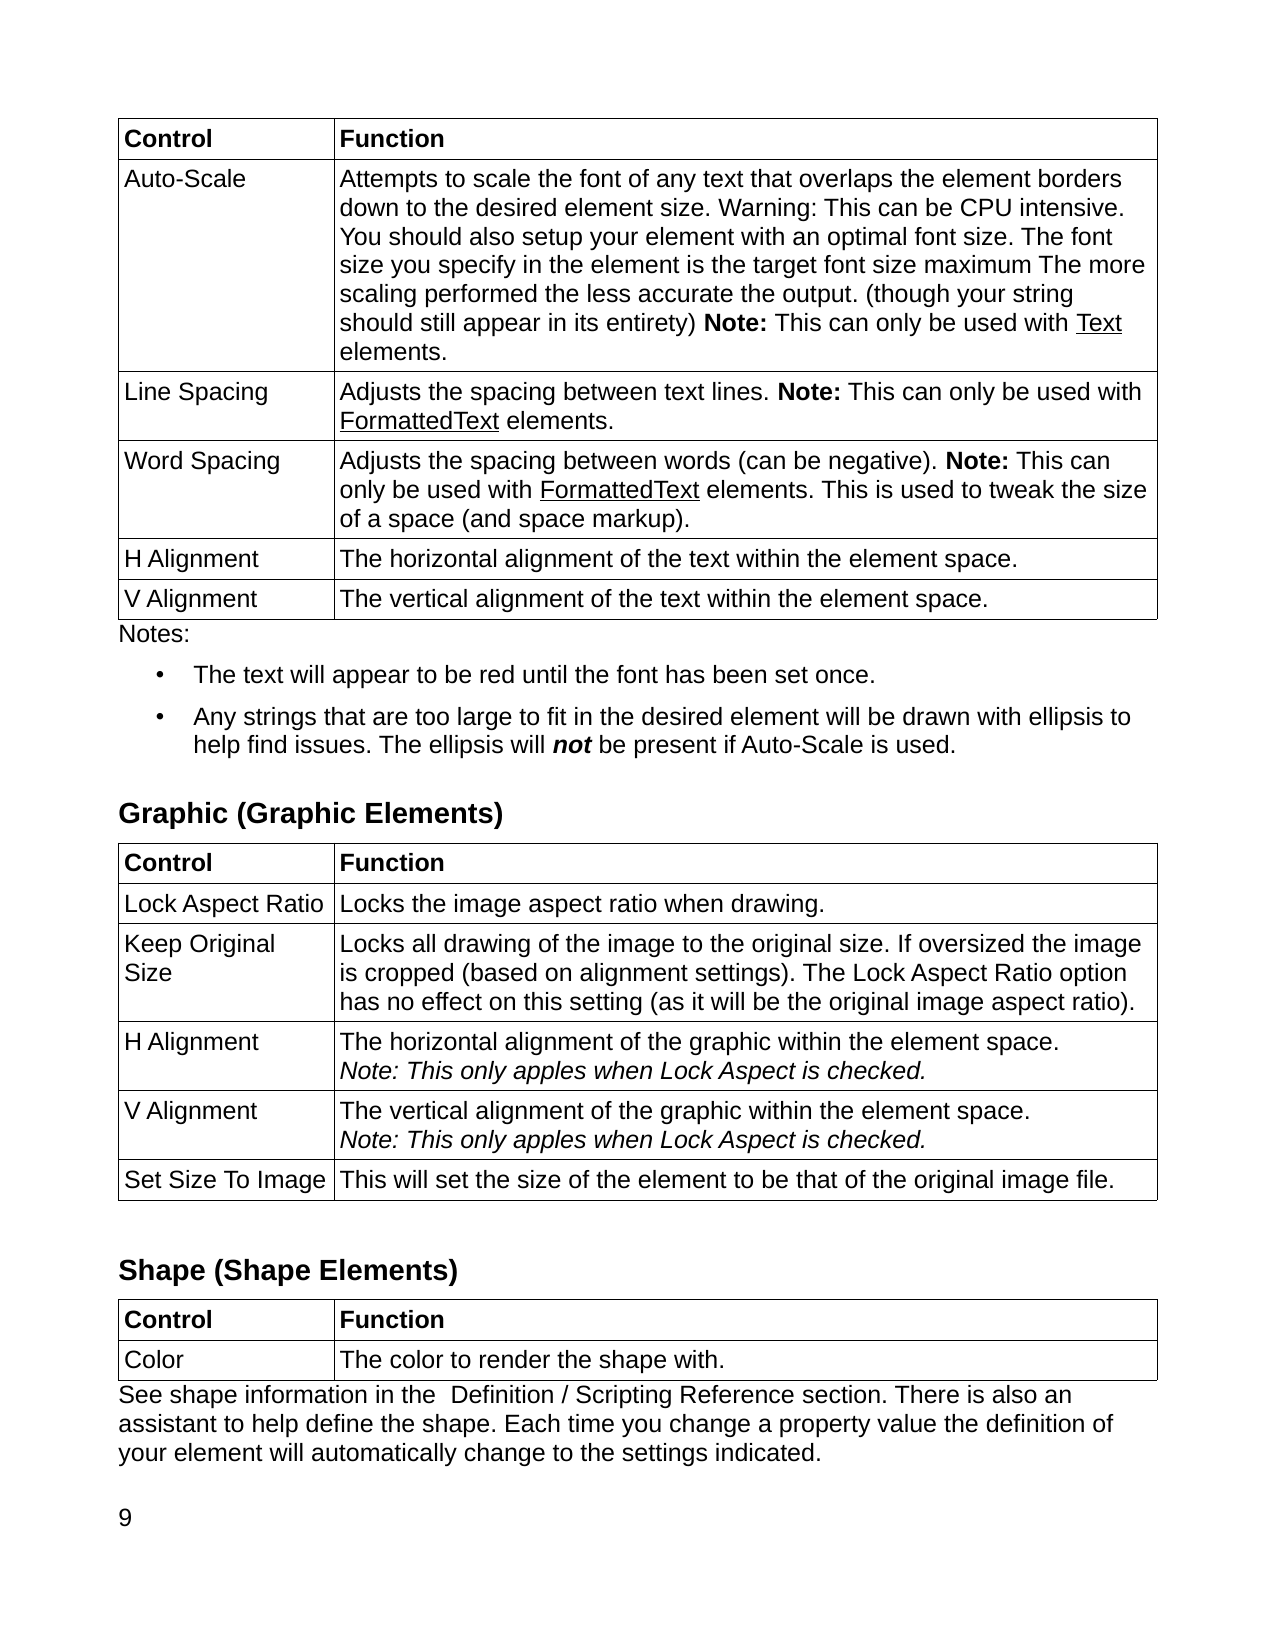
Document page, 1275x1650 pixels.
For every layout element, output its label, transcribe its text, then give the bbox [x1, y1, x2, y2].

table_cell Color [119, 1341, 334, 1380]
table_header Control [119, 119, 334, 158]
subtitle Shape (Shape Elements) [118, 1253, 1157, 1287]
text Notes: [118, 620, 1157, 648]
table_cell Attempts to scale the font of any text that overlaps the element borders down to the desired element size. Warning: This can be CPU intensive. You should also setup your element with an optimal font size. The font size you specify in the element is the target font size maximum The more scaling performed the less accurate the output. (though your string should still appear in its entirety) Note: This can only be used with Text elements. [335, 160, 1157, 371]
table_cell The horizontal alignment of the graphic within the element space. Note: This only apples when Lock Aspect is checked. [335, 1022, 1157, 1090]
table_cell Auto-Scale [119, 160, 334, 371]
table_cell H Alignment [119, 1022, 334, 1090]
table_cell V Alignment [119, 580, 334, 619]
table_header Function [335, 119, 1157, 158]
list Any strings that are too large to fit in the desired element will be drawn with ellipsis to help find issues. The ellipsis will not be present if Auto-Scale is used. [156, 701, 1157, 759]
table_cell This will set the size of the element to be that of the original image file. [335, 1160, 1157, 1199]
table_cell Locks all drawing of the image to the original size. If oversized the image is cropped (based on alignment settings). The Lock Aspect Ratio option has no effect on this setting (as it will be the original image aspect ratio). [335, 924, 1157, 1021]
text See shape information in the Definition / Scripting Reference section. There is also an assistant to help define the shape. Each time you change a property value the definition of your element will automatically change to the settings indicated. [118, 1381, 1157, 1466]
table_header Function [335, 844, 1157, 883]
table_header Control [119, 844, 334, 883]
table_cell The color to render the shape with. [335, 1341, 1157, 1380]
table_cell Keep Original Size [119, 924, 334, 1021]
table_cell The horizontal alignment of the text within the element space. [335, 539, 1157, 578]
table_cell H Alignment [119, 539, 334, 578]
table_cell Word Spacing [119, 441, 334, 538]
table_cell Adjusts the spacing between text lines. Note: This can only be used with FormattedText elements. [335, 372, 1157, 440]
list The text will appear to be red until the font has been set once. [156, 660, 1157, 689]
table_cell Locks the image aspect ratio when drawing. [335, 884, 1157, 923]
table_cell The vertical alignment of the graphic within the element space. Note: This only apples when Lock Aspect is checked. [335, 1091, 1157, 1159]
table_cell V Alignment [119, 1091, 334, 1159]
subtitle Graphic (Graphic Elements) [118, 797, 1157, 830]
table_header Control [119, 1300, 334, 1340]
table_cell Adjusts the spacing between words (can be negative). Note: This can only be used with FormattedText elements. This is used to tweak the size of a space (and space markup). [335, 441, 1157, 538]
table_cell Line Spacing [119, 372, 334, 440]
table_cell Lock Aspect Ratio [119, 884, 334, 923]
table_header Function [335, 1300, 1157, 1340]
table_cell The vertical alignment of the text within the element space. [335, 580, 1157, 619]
table_cell Set Size To Image [119, 1160, 334, 1199]
